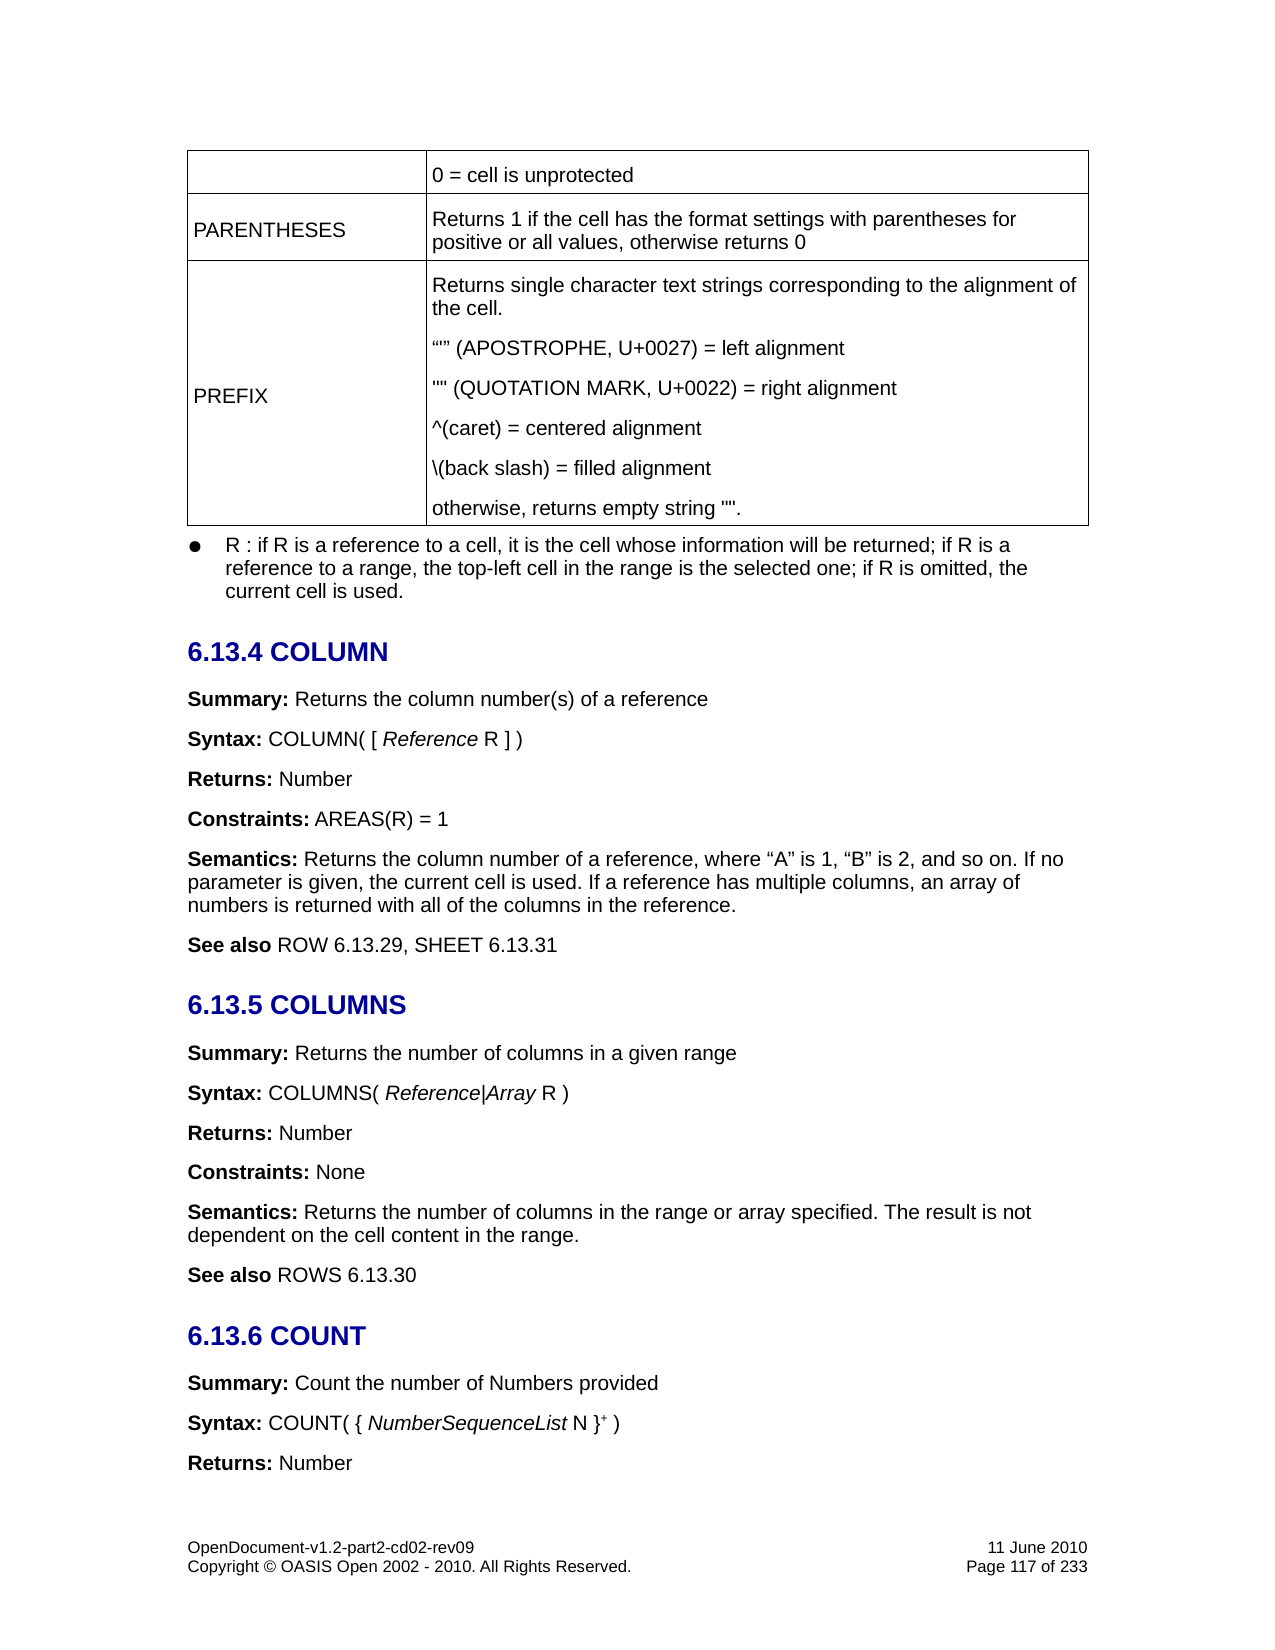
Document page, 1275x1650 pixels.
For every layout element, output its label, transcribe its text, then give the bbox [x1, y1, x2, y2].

table_cell Returns 1 if the cell has the format settings with parentheses for positive or all values, otherwise returns 0 [427, 194, 1088, 259]
text Constraints: AREAS(R) = 1 [187, 807, 1088, 831]
table_cell [188, 151, 426, 193]
subtitle COLUMN [187, 637, 1088, 667]
text See also ROW 6.13.29, SHEET 6.13.31 [187, 934, 1088, 957]
text Returns: Number [187, 1121, 1088, 1144]
table_cell PARENTHESES [188, 194, 426, 259]
list R : if R is a reference to a cell, it is the cell whose information will be returned; if R is a reference to a range, the top-left cell in the range is the selected one; if R is omitted, the current cell is used. [187, 534, 1088, 603]
text Syntax: COUNT( { NumberSequenceList N }+ ) [187, 1412, 1088, 1435]
text Summary: Returns the number of columns in a given range [187, 1041, 1088, 1064]
text Syntax: COLUMNS( Reference|Array R ) [187, 1081, 1088, 1104]
table_cell 0 = cell is unprotected [427, 151, 1088, 193]
subtitle COUNT [187, 1321, 1088, 1351]
text Semantics: Returns the number of columns in the range or array specified. The result is not dependent on the cell content in the range. [187, 1201, 1088, 1247]
text Summary: Count the number of Numbers provided [187, 1372, 1088, 1395]
text Semantics: Returns the column number of a reference, where “A” is 1, “B” is 2, and so on. If no parameter is given, the current cell is used. If a reference has multiple columns, an array of numbers is returned with all of the columns in the reference. [187, 847, 1088, 917]
text See also ROWS 6.13.30 [187, 1264, 1088, 1287]
text Syntax: COLUMN( [ Reference R ] ) [187, 728, 1088, 751]
text Returns: Number [187, 1451, 1088, 1475]
table_cell Returns single character text strings corresponding to the alignment of the cell. “'” (APOSTROPHE, U+0027) = left alignment '"' (QUOTATION MARK, U+0022) = right alignment ^(caret) = centered alignment \(back slash) = filled alignment otherwise, returns empty string "". [427, 261, 1088, 525]
text Summary: Returns the column number(s) of a reference [187, 688, 1088, 711]
text Returns: Number [187, 768, 1088, 791]
text Constraints: None [187, 1161, 1088, 1184]
subtitle COLUMNS [187, 990, 1088, 1021]
table_cell PREFIX [188, 261, 426, 525]
